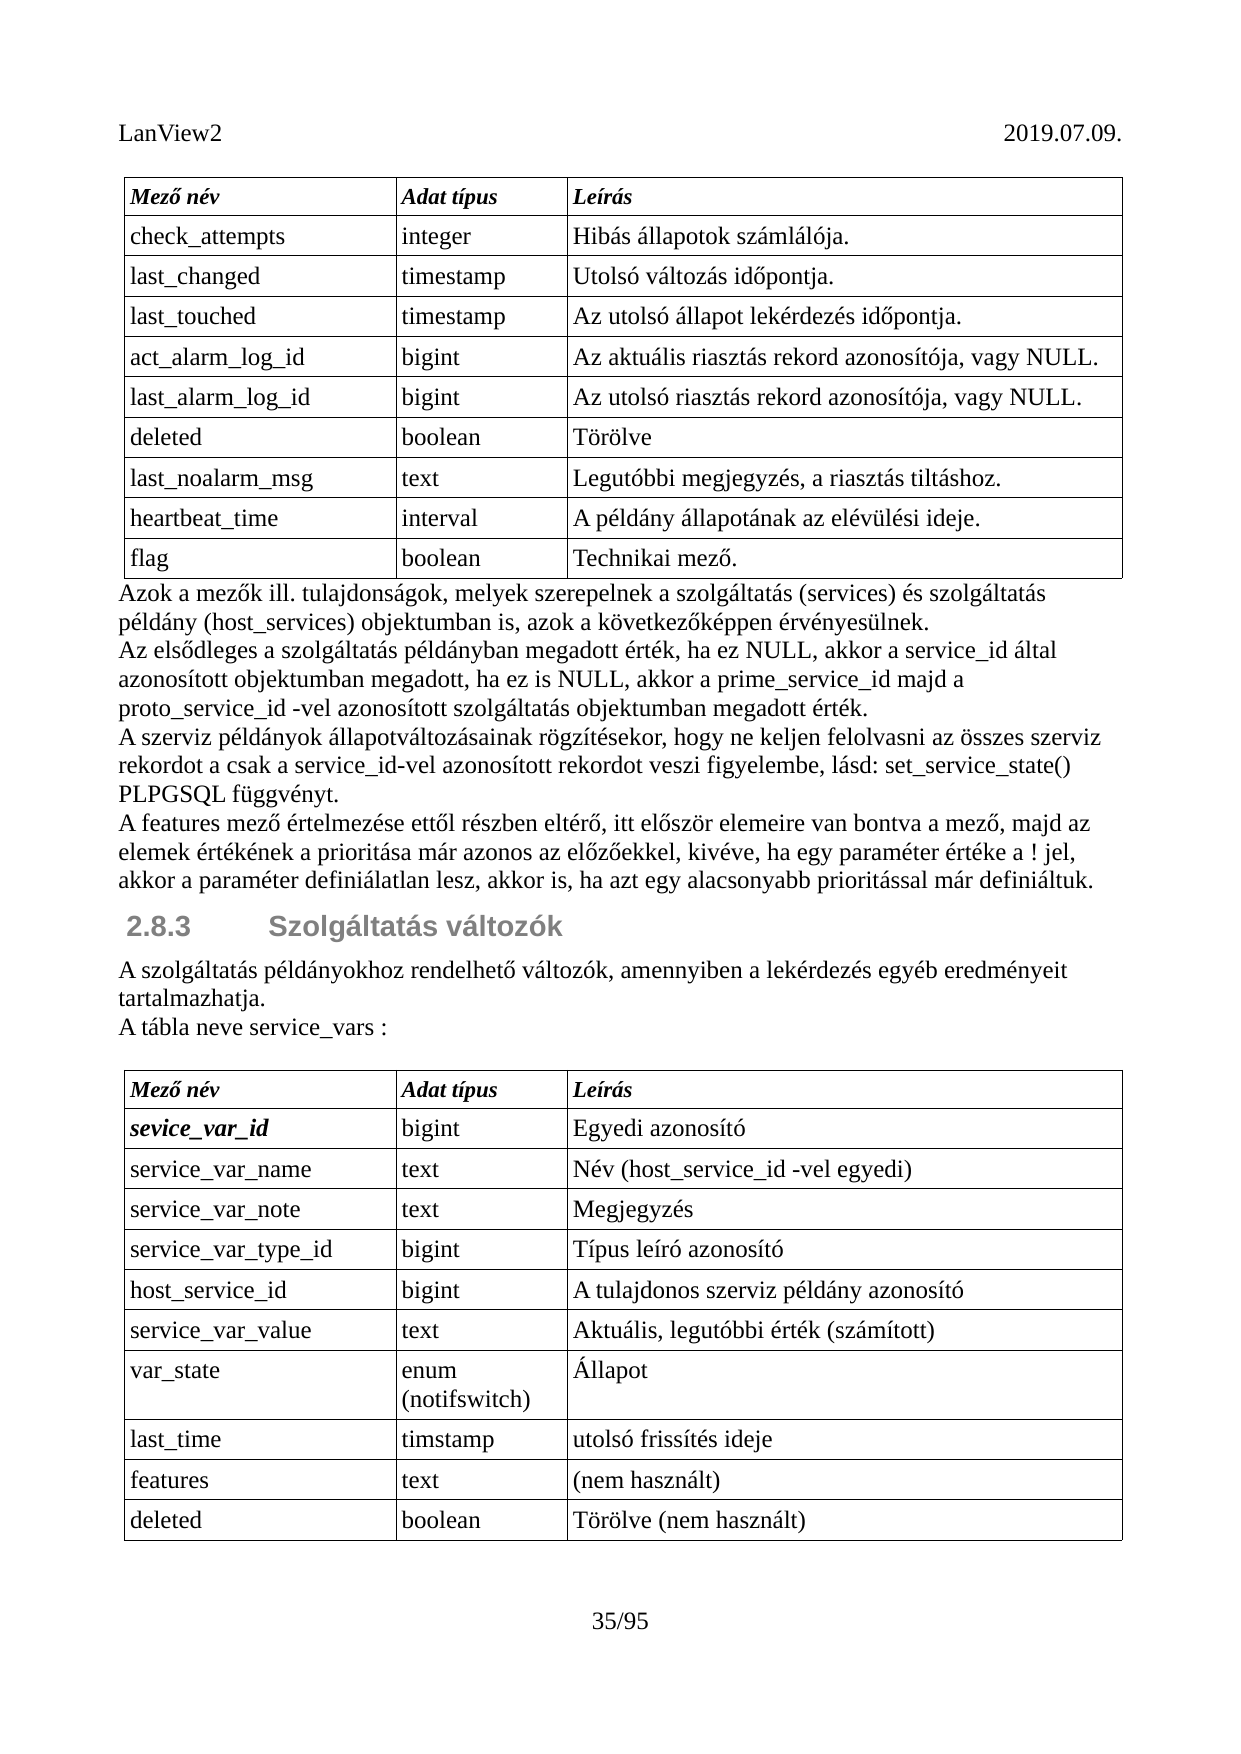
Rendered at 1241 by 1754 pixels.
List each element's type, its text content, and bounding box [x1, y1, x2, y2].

table_header Leírás [568, 178, 1122, 215]
table_cell bigint [397, 1109, 567, 1148]
table_cell Típus leíró azonosító [568, 1230, 1122, 1269]
table_cell last_alarm_log_id [125, 377, 396, 417]
table_cell integer [397, 216, 567, 255]
table_cell Állapot [568, 1351, 1122, 1419]
text A szerviz példányok állapotváltozásainak rögzítésekor, hogy ne keljen felolvasni az összes szerviz rekordot a csak a service_id-vel azonosított rekordot veszi figyelembe, lásd: set_service_state() PLPGSQL függvényt. [118, 722, 1122, 808]
table_cell features [125, 1460, 396, 1499]
table_cell text [397, 458, 567, 497]
table_cell act_alarm_log_id [125, 337, 396, 376]
table_cell var_state [125, 1351, 396, 1419]
table_cell Név (host_service_id -vel egyedi) [568, 1149, 1122, 1188]
table_cell Az aktuális riasztás rekord azonosítója, vagy NULL. [568, 337, 1122, 376]
table_header Adat típus [397, 1071, 567, 1108]
table_cell Törölve (nem használt) [568, 1500, 1122, 1539]
table_cell boolean [397, 539, 567, 578]
table_cell last_noalarm_msg [125, 458, 396, 497]
table_cell Utolsó változás időpontja. [568, 256, 1122, 296]
table_header Mező név [125, 178, 396, 215]
table_cell Legutóbbi megjegyzés, a riasztás tiltáshoz. [568, 458, 1122, 497]
text Az elsődleges a szolgáltatás példányban megadott érték, ha ez NULL, akkor a service_id által azonosított objektumban megadott, ha ez is NULL, akkor a prime_service_id majd a proto_service_id -vel azonosított szolgáltatás objektumban megadott érték. [118, 635, 1122, 722]
table_cell text [397, 1310, 567, 1349]
table_cell A tulajdonos szerviz példány azonosító [568, 1270, 1122, 1309]
table_cell host_service_id [125, 1270, 396, 1309]
table_cell (nem használt) [568, 1460, 1122, 1499]
table_cell Megjegyzés [568, 1189, 1122, 1229]
table_cell Technikai mező. [568, 539, 1122, 578]
text A tábla neve service_vars : [118, 1012, 1122, 1041]
text A szolgáltatás példányokhoz rendelhető változók, amennyiben a lekérdezés egyéb eredményeit tartalmazhatja. [118, 955, 1122, 1012]
table_cell Az utolsó állapot lekérdezés időpontja. [568, 297, 1122, 336]
subtitle Szolgáltatás változók [118, 909, 1122, 942]
table_cell boolean [397, 1500, 567, 1539]
table_cell boolean [397, 418, 567, 457]
table_cell text [397, 1149, 567, 1188]
table_cell Hibás állapotok számlálója. [568, 216, 1122, 255]
table_cell check_attempts [125, 216, 396, 255]
table_cell service_var_name [125, 1149, 396, 1188]
table_header Adat típus [397, 178, 567, 215]
table_cell last_time [125, 1420, 396, 1459]
table_cell heartbeat_time [125, 498, 396, 537]
table_cell utolsó frissítés ideje [568, 1420, 1122, 1459]
table_cell service_var_type_id [125, 1230, 396, 1269]
table_header Leírás [568, 1071, 1122, 1108]
table_cell service_var_note [125, 1189, 396, 1229]
table_cell last_touched [125, 297, 396, 336]
text A features mező értelmezése ettől részben eltérő, itt először elemeire van bontva a mező, majd az elemek értékének a prioritása már azonos az előzőekkel, kivéve, ha egy paraméter értéke a ! jel, akkor a paraméter definiálatlan lesz, akkor is, ha azt egy alacsonyabb prioritással már definiáltuk. [118, 808, 1122, 894]
table_cell flag [125, 539, 396, 578]
table_cell bigint [397, 1270, 567, 1309]
table_header Mező név [125, 1071, 396, 1108]
text Azok a mezők ill. tulajdonságok, melyek szerepelnek a szolgáltatás (services) és szolgáltatás példány (host_services) objektumban is, azok a következőképpen érvényesülnek. [118, 578, 1122, 635]
table_cell text [397, 1460, 567, 1499]
table_cell timestamp [397, 256, 567, 296]
table_cell last_changed [125, 256, 396, 296]
table_cell interval [397, 498, 567, 537]
table_cell Az utolsó riasztás rekord azonosítója, vagy NULL. [568, 377, 1122, 417]
table_cell deleted [125, 1500, 396, 1539]
table_cell sevice_var_id [125, 1109, 396, 1148]
table_cell timstamp [397, 1420, 567, 1459]
table_cell bigint [397, 337, 567, 376]
table_cell timestamp [397, 297, 567, 336]
table_cell Egyedi azonosító [568, 1109, 1122, 1148]
table_cell bigint [397, 377, 567, 417]
table_cell enum (notifswitch) [397, 1351, 567, 1419]
table_cell bigint [397, 1230, 567, 1269]
table_cell service_var_value [125, 1310, 396, 1349]
table_cell Törölve [568, 418, 1122, 457]
table_cell deleted [125, 418, 396, 457]
table_cell A példány állapotának az elévülési ideje. [568, 498, 1122, 537]
table_cell Aktuális, legutóbbi érték (számított) [568, 1310, 1122, 1349]
table_cell text [397, 1189, 567, 1229]
